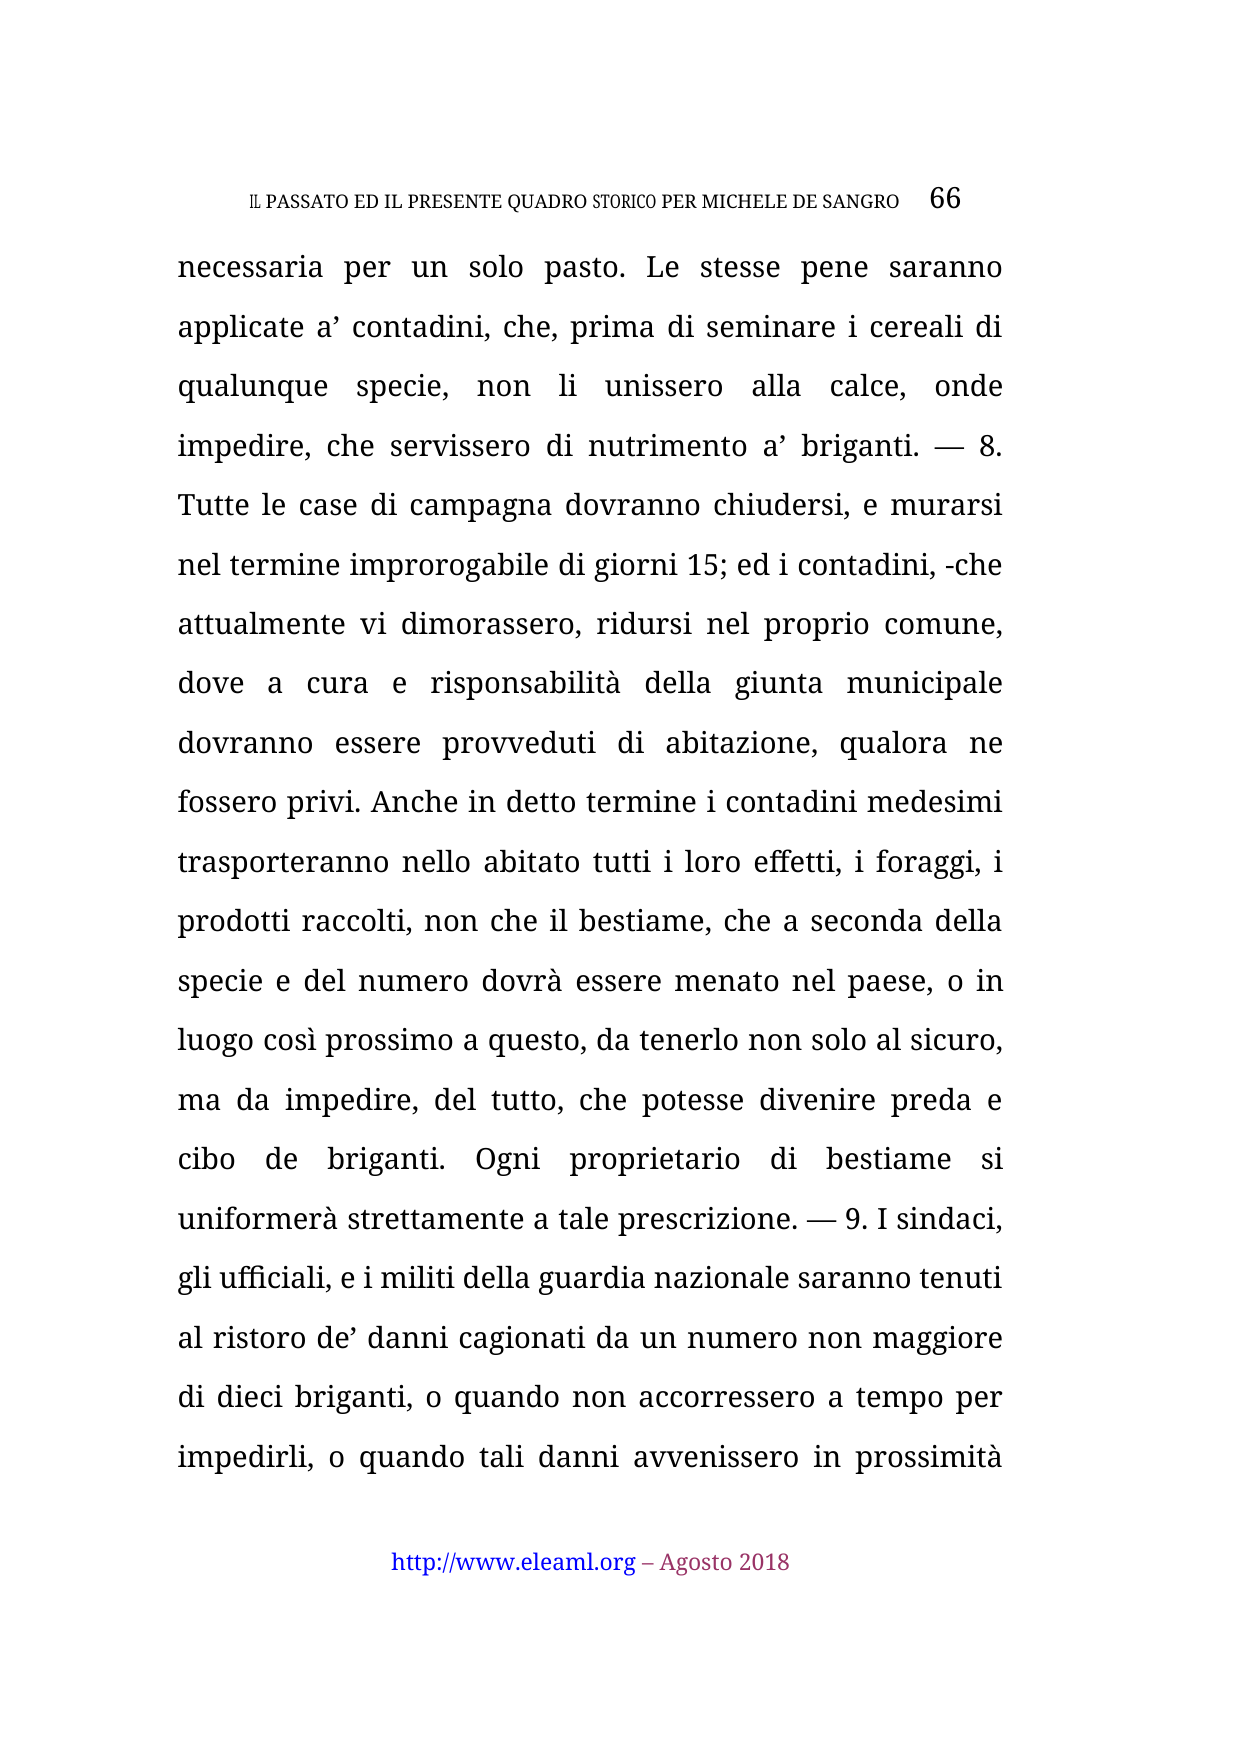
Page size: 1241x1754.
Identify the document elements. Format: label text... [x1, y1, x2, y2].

text necessaria per un solo pasto. Le stesse pene saranno applicate a’ contadini, che, prima di seminare i cereali di qualunque specie, non li unissero alla calce, onde impedire, che servissero di nutrimento a’ briganti. — 8. Tutte le case di campagna dovranno chiudersi, e murarsi nel termine improrogabile di giorni 15; ed i contadini, -che attualmente vi dimorassero, ridursi nel proprio comune, dove a cura e risponsabilità della giunta municipale dovranno essere provveduti di abitazione, qualora ne fossero privi. Anche in detto termine i contadini medesimi trasporteranno nello abitato tutti i loro effetti, i foraggi, i prodotti raccolti, non che il bestiame, che a seconda della specie e del numero dovrà essere menato nel paese, o in luogo così prossimo a questo, da tenerlo non solo al sicuro, ma da impedire, del tutto, che potesse divenire preda e cibo de briganti. Ogni proprietario di bestiame si uniformerà strettamente a tale prescrizione. — 9. I sindaci, gli ufficiali, e i militi della guardia nazionale saranno tenuti al ristoro de’ danni cagionati da un numero non maggiore di dieci briganti, o quando non accorressero a tempo per impedirli, o quando tali danni avvenissero in prossimità [177, 246, 1004, 1476]
